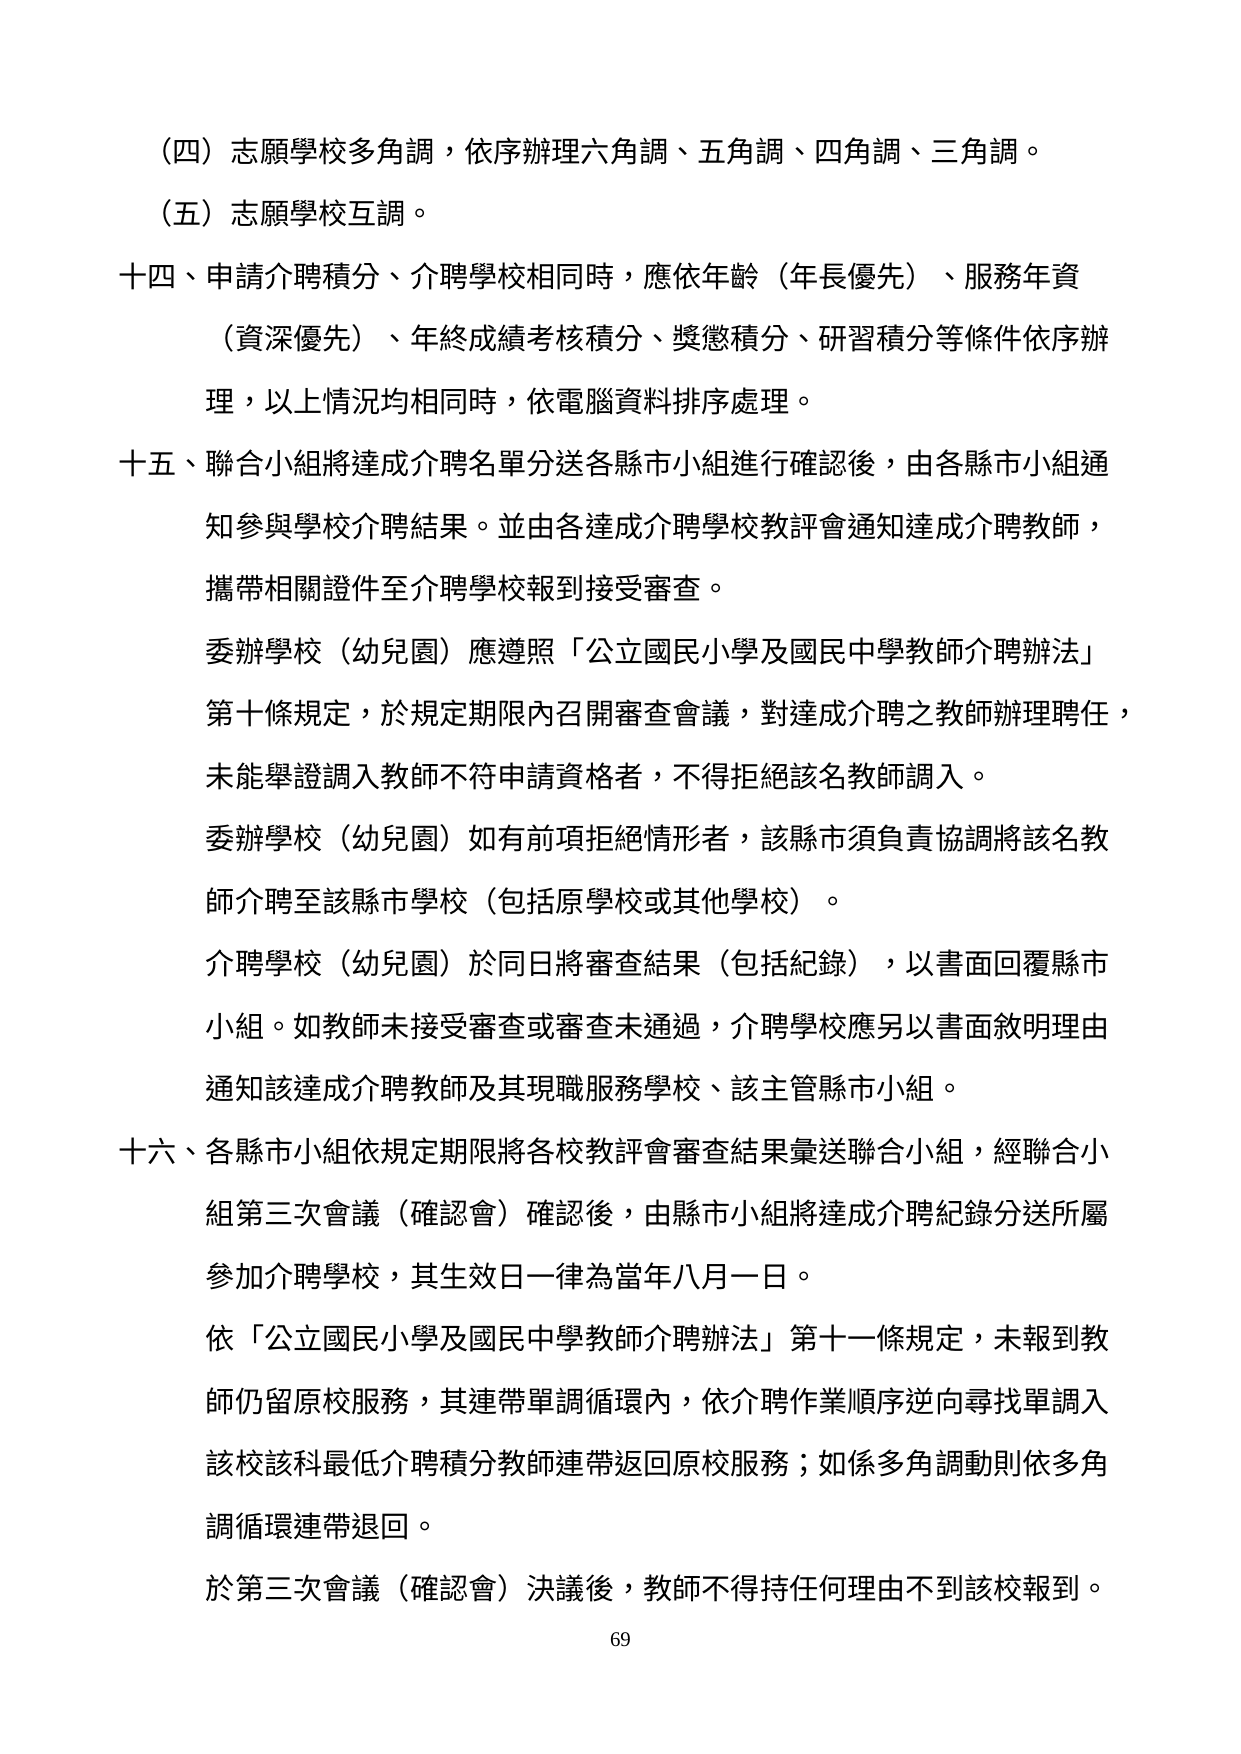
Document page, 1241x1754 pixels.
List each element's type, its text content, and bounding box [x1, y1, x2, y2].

text （五）志願學校互調。 [143, 170, 1122, 233]
text 介聘學校（幼兒園）於同日將審查結果（包括紀錄），以書面回覆縣市小組。如教師未接受審查或審查未通過，介聘學校應另以書面敘明理由通知該達成介聘教師及其現職服務學校、該主管縣市小組。 [206, 920, 1122, 1108]
text 委辦學校（幼兒園）如有前項拒絕情形者，該縣市須負責協調將該名教師介聘至該縣市學校（包括原學校或其他學校）。 [206, 795, 1122, 920]
text 十六、各縣市小組依規定期限將各校教評會審查結果彙送聯合小組，經聯合小組第三次會議（確認會）確認後，由縣市小組將達成介聘紀錄分送所屬參加介聘學校，其生效日一律為當年八月一日。 [118, 1108, 1122, 1295]
text 十四、申請介聘積分、介聘學校相同時，應依年齡（年長優先）、服務年資（資深優先）、年終成績考核積分、獎懲積分、研習積分等條件依序辦理，以上情況均相同時，依電腦資料排序處理。 [118, 233, 1122, 420]
text 依「公立國民小學及國民中學教師介聘辦法」第十一條規定，未報到教師仍留原校服務，其連帶單調循環內，依介聘作業順序逆向尋找單調入該校該科最低介聘積分教師連帶返回原校服務；如係多角調動則依多角調循環連帶退回。 [206, 1295, 1122, 1545]
text 委辦學校（幼兒園）應遵照「公立國民小學及國民中學教師介聘辦法」第十條規定，於規定期限內召開審查會議，對達成介聘之教師辦理聘任，未能舉證調入教師不符申請資格者，不得拒絕該名教師調入。 [206, 608, 1122, 795]
text （四）志願學校多角調，依序辦理六角調、五角調、四角調、三角調。 [143, 108, 1122, 170]
text 於第三次會議（確認會）決議後，教師不得持任何理由不到該校報到。 [206, 1545, 1122, 1608]
text 十五、聯合小組將達成介聘名單分送各縣市小組進行確認後，由各縣市小組通知參與學校介聘結果。並由各達成介聘學校教評會通知達成介聘教師，攜帶相關證件至介聘學校報到接受審查。 [118, 420, 1122, 608]
